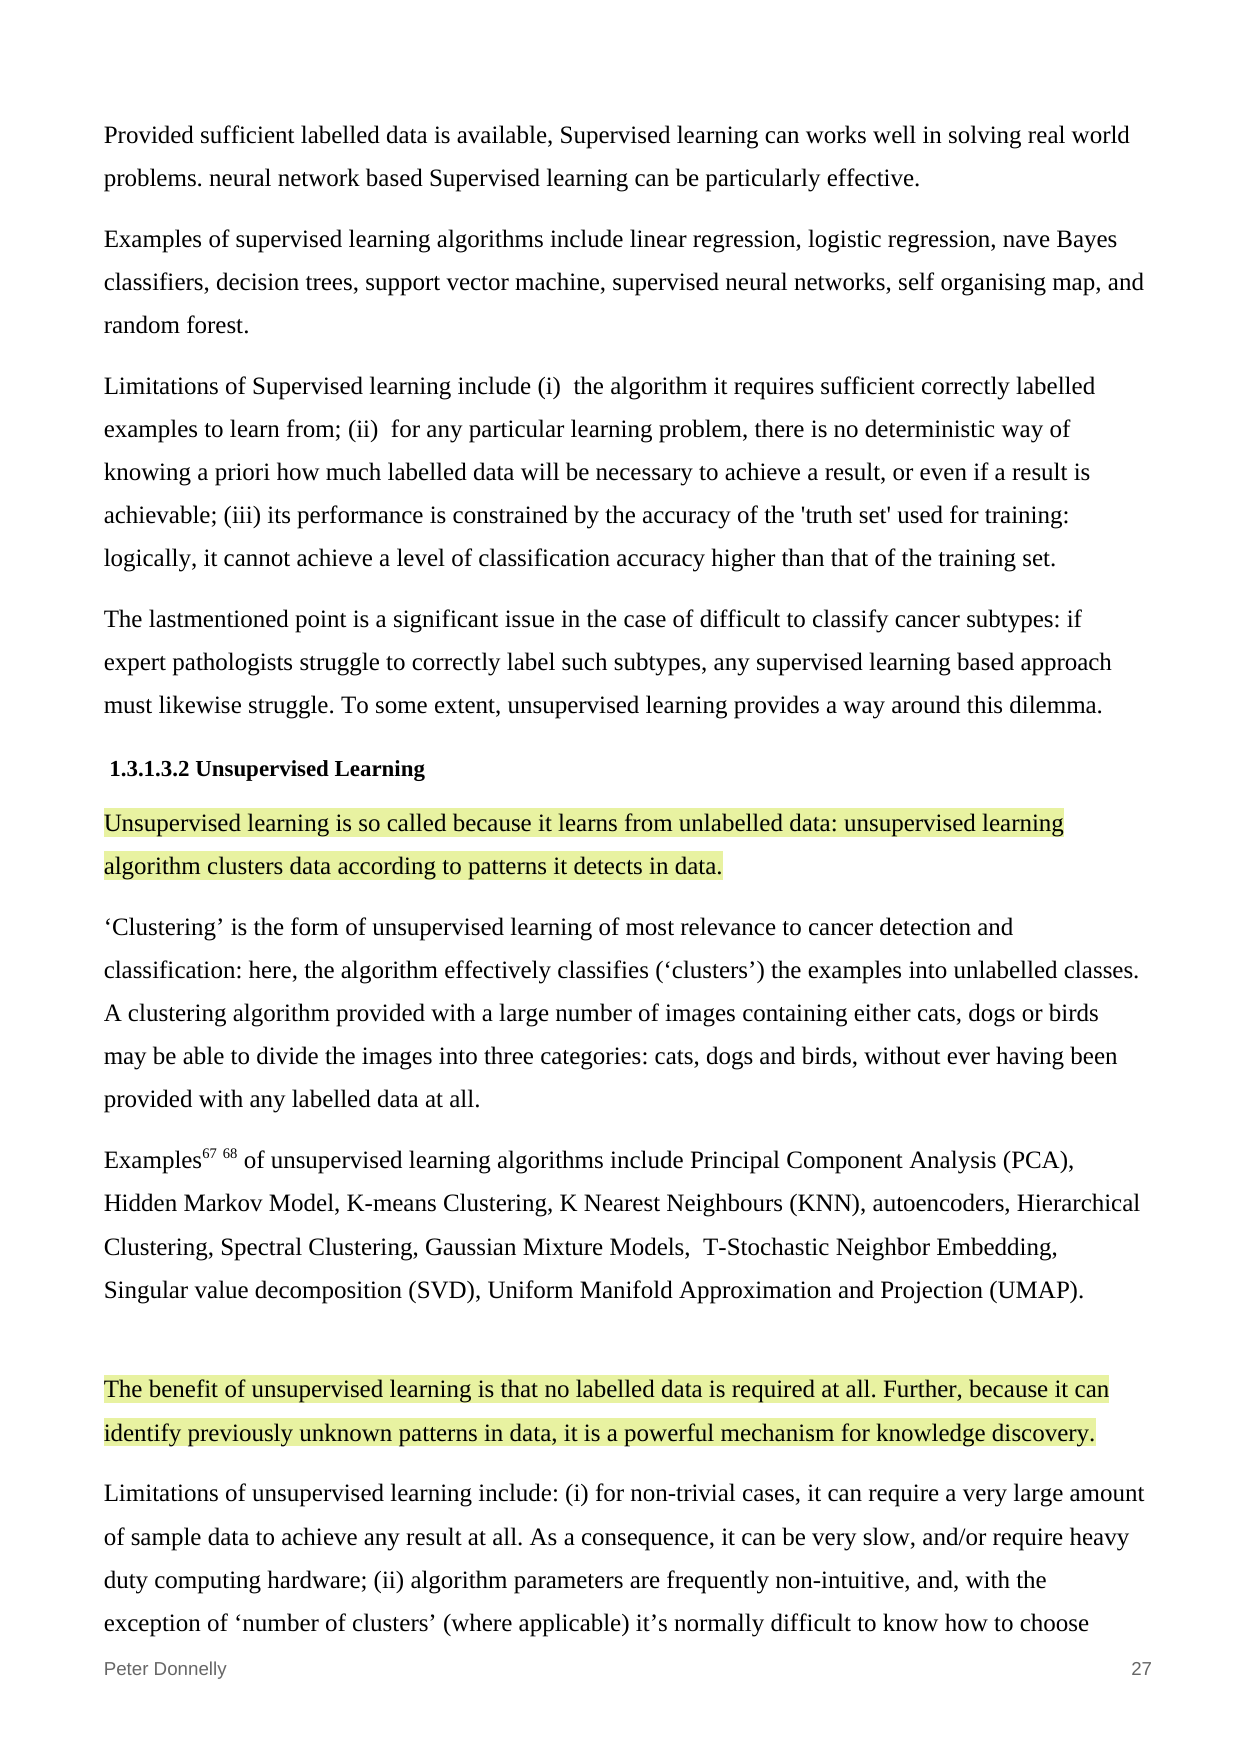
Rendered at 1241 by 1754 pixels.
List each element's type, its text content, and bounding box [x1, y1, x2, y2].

text Unsupervised learning is so called because it learns from unlabelled data: unsupervised learning algorithm clusters data according to patterns it detects in data. [103, 808, 1146, 880]
subtitle Unsupervised Learning [103, 755, 1146, 781]
text Examples of unsupervised learning algorithms include Principal Component Analysis (PCA), Hidden Markov Model, K-means Clustering, K Nearest Neighbours (KNN), autoencoders, Hierarchical Clustering, Spectral Clustering, Gaussian Mixture Models, T-Stochastic Neighbor Embedding, Singular value decomposition (SVD), Uniform Manifold Approximation and Projection (UMAP). [103, 1145, 1146, 1303]
text The benefit of unsupervised learning is that no labelled data is required at all. Further, because it can identify previously unknown patterns in data, it is a powerful mechanism for knowledge discovery. [103, 1374, 1146, 1446]
text The lastmentioned point is a significant issue in the case of difficult to classify cancer subtypes: if expert pathologists struggle to correctly label such subtypes, any supervised learning based approach must likewise struggle. To some extent, unsupervised learning provides a way around this dilemma. [103, 604, 1146, 719]
text Examples of supervised learning algorithms include linear regression, logistic regression, nave Bayes classifiers, decision trees, support vector machine, supervised neural networks, self organising map, and random forest. [103, 224, 1146, 339]
text Provided sufficient labelled data is available, Supervised learning can works well in solving real world problems. neural network based Supervised learning can be particularly effective. [103, 120, 1146, 192]
text Limitations of Supervised learning include (i) the algorithm it requires sufficient correctly labelled examples to learn from; (ii) for any particular learning problem, there is no deterministic way of knowing a priori how much labelled data will be necessary to achieve a result, or even if a result is achievable; (iii) its performance is constrained by the accuracy of the 'truth set' used for training: logically, it cannot achieve a level of classification accuracy higher than that of the training set. [103, 371, 1146, 572]
text Limitations of unsupervised learning include: (i) for non-trivial cases, it can require a very large amount of sample data to achieve any result at all. As a consequence, it can be very slow, and/or require heavy duty computing hardware; (ii) algorithm parameters are frequently non-intuitive, and, with the exception of ‘number of clusters’ (where applicable) it’s normally difficult to know how to choose [103, 1478, 1146, 1637]
text ‘Clustering’ is the form of unsupervised learning of most relevance to cancer detection and classification: here, the algorithm effectively classifies (‘clusters’) the examples into unlabelled classes. A clustering algorithm provided with a large number of images containing either cats, dogs or birds may be able to divide the images into three categories: cats, dogs and birds, without ever having been provided with any labelled data at all. [103, 912, 1146, 1113]
